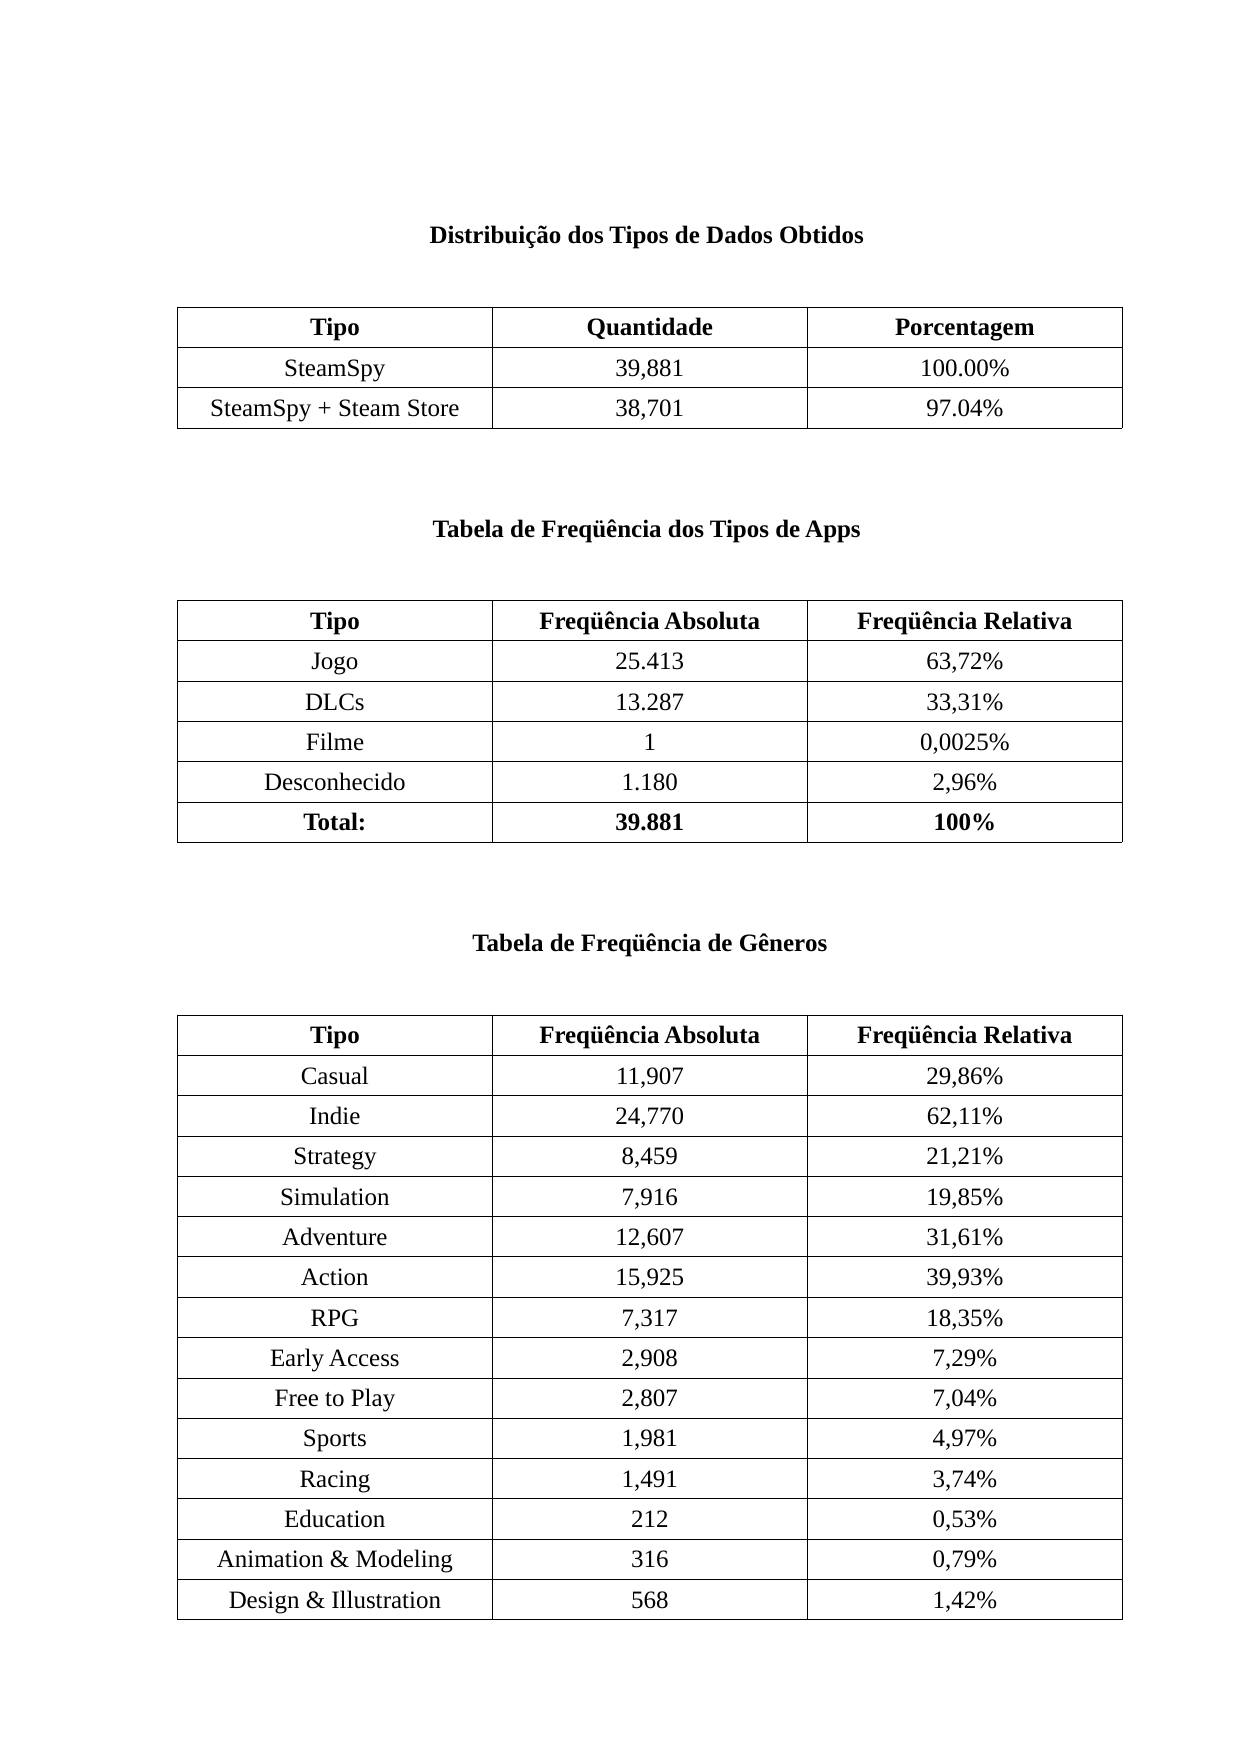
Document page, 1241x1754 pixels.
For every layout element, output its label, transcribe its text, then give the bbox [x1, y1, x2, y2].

table_cell Indie [178, 1096, 492, 1136]
table_cell 13.287 [493, 682, 807, 721]
table_cell Racing [178, 1459, 492, 1498]
table_cell SteamSpy + Steam Store [178, 388, 492, 427]
table_cell Desconhecido [178, 762, 492, 802]
text Tabela de Freqüência dos Tipos de Apps [177, 514, 1122, 543]
table_cell 100% [808, 803, 1122, 842]
table_cell 1.491 [493, 1459, 807, 1498]
table_cell 0,53% [808, 1499, 1122, 1539]
table_cell 212 [493, 1499, 807, 1539]
table_cell SteamSpy [178, 348, 492, 387]
table_cell 316 [493, 1540, 807, 1579]
table_cell 100,00% [808, 348, 1122, 387]
table_cell 1.981 [493, 1419, 807, 1458]
table_cell Action [178, 1257, 492, 1297]
table_cell 0,0025% [808, 722, 1122, 761]
table_header Freqüência Relativa [808, 601, 1122, 640]
table_cell 3,74% [808, 1459, 1122, 1498]
table_cell 39.881 [493, 803, 807, 842]
table_cell 62,11% [808, 1096, 1122, 1136]
table_cell Total: [178, 803, 492, 842]
table_cell 12.607 [493, 1217, 807, 1256]
table_cell 0,79% [808, 1540, 1122, 1579]
table_cell DLCs [178, 682, 492, 721]
table_cell Design & Illustration [178, 1580, 492, 1619]
text Distribuição dos Tipos de Dados Obtidos [177, 220, 1122, 249]
table_cell Animation & Modeling [178, 1540, 492, 1579]
table_cell 18,35% [808, 1298, 1122, 1337]
table_header Freqüência Absoluta [493, 1016, 807, 1055]
table_cell 31,61% [808, 1217, 1122, 1256]
table_header Quantidade [493, 308, 807, 347]
table_cell Strategy [178, 1137, 492, 1176]
table_cell 39.881 [493, 348, 807, 387]
table_cell RPG [178, 1298, 492, 1337]
table_cell 29,86% [808, 1056, 1122, 1095]
table_header Tipo [178, 308, 492, 347]
table_cell 1 [493, 722, 807, 761]
table_header Tipo [178, 1016, 492, 1055]
table_cell Free to Play [178, 1379, 492, 1418]
table_cell 7.317 [493, 1298, 807, 1337]
table_cell Sports [178, 1419, 492, 1458]
table_cell 2.807 [493, 1379, 807, 1418]
table_cell 2,96% [808, 762, 1122, 802]
table_header Freqüência Relativa [808, 1016, 1122, 1055]
table_cell 15.925 [493, 1257, 807, 1297]
table_cell Simulation [178, 1177, 492, 1216]
table_cell 24.770 [493, 1096, 807, 1136]
table_cell Adventure [178, 1217, 492, 1256]
table_cell 7.916 [493, 1177, 807, 1216]
table_header Tipo [178, 601, 492, 640]
table_cell 97,04% [808, 388, 1122, 427]
text Tabela de Freqüência de Gêneros [177, 928, 1122, 957]
table_cell 1.180 [493, 762, 807, 802]
table_cell 11.907 [493, 1056, 807, 1095]
table_cell 568 [493, 1580, 807, 1619]
table_cell 39,93% [808, 1257, 1122, 1297]
table_cell 4,97% [808, 1419, 1122, 1458]
table_cell Casual [178, 1056, 492, 1095]
table_header Freqüência Absoluta [493, 601, 807, 640]
table_cell 7,04% [808, 1379, 1122, 1418]
table_cell 19,85% [808, 1177, 1122, 1216]
table_cell 33,31% [808, 682, 1122, 721]
table_cell 38.701 [493, 388, 807, 427]
table_cell 25.413 [493, 641, 807, 681]
table_cell 8.459 [493, 1137, 807, 1176]
table_cell 7,29% [808, 1338, 1122, 1377]
table_header Porcentagem [808, 308, 1122, 347]
table_cell Education [178, 1499, 492, 1539]
table_cell 2.908 [493, 1338, 807, 1377]
table_cell 63,72% [808, 641, 1122, 681]
table_cell Filme [178, 722, 492, 761]
table_cell 21,21% [808, 1137, 1122, 1176]
table_cell Early Access [178, 1338, 492, 1377]
table_cell 1,42% [808, 1580, 1122, 1619]
table_cell Jogo [178, 641, 492, 681]
